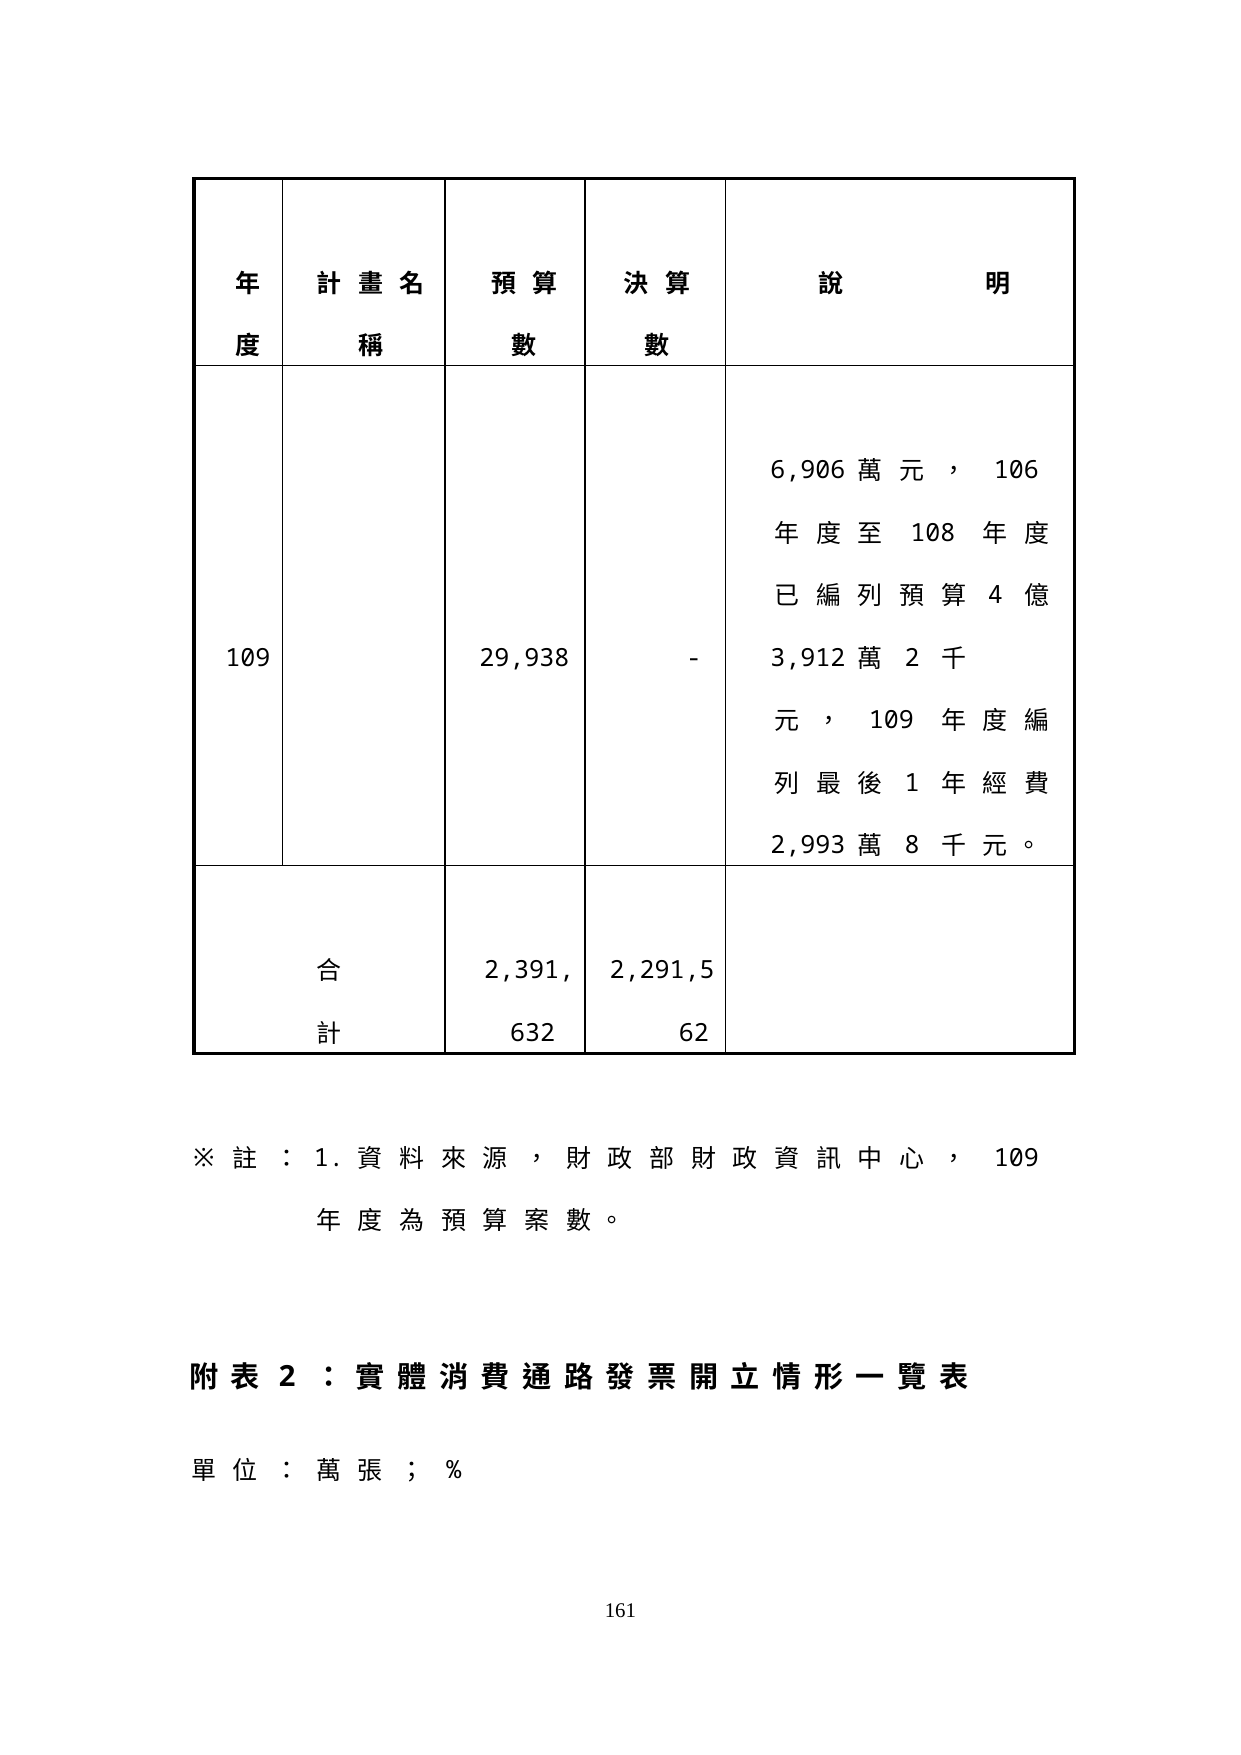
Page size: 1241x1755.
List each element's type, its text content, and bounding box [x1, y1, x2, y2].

table_header 決算數 [586, 180, 725, 365]
table_cell [283, 366, 444, 865]
text ※註：1.資料來源，財政部財政資訊中心，109年度為預算案數。 [183, 1115, 1058, 1240]
table_cell 109 [196, 366, 282, 865]
table_cell 合 計 [196, 866, 444, 1052]
text 附表2：實體消費通路發票開立情形一覽表 單位：萬張；% [183, 1302, 1058, 1490]
table_cell 29,938 [446, 366, 584, 865]
table_header 說 明 [726, 180, 1073, 365]
table_cell 6,906萬元，106年度至108年度已編列預算4億3,912萬2千元，109年度編列最後1年經費2,993萬8千元。 [726, 366, 1073, 865]
table_header 計畫名稱 [283, 180, 444, 365]
table_header 年度 [196, 180, 282, 365]
table_cell 2,291,562 [586, 866, 725, 1052]
table_cell [726, 866, 1073, 1052]
table_header 預算數 [446, 180, 584, 365]
table_cell 2,391,632 [446, 866, 584, 1052]
table_cell - [586, 366, 725, 865]
